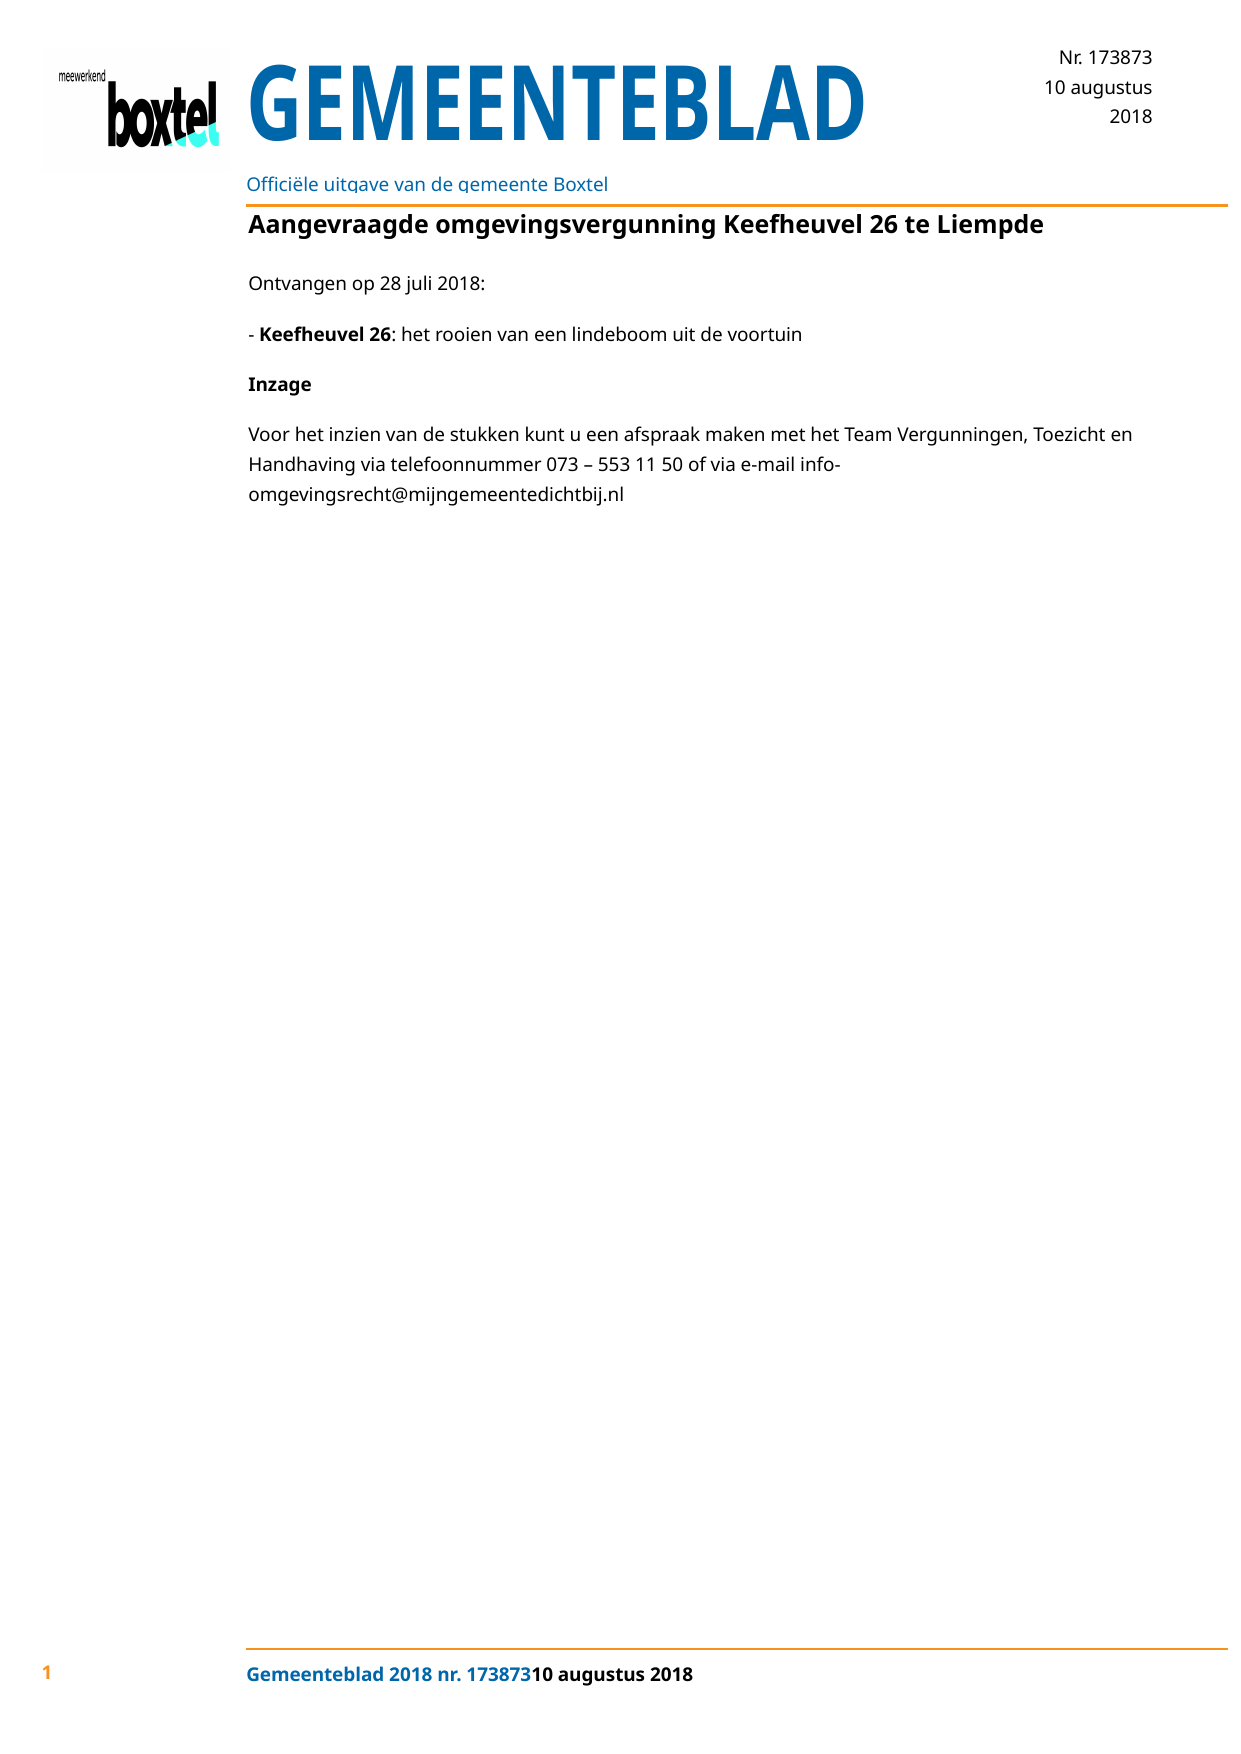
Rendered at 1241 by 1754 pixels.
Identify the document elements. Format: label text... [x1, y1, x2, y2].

text - Keefheuvel 26: het rooien van een lindeboom uit de voortuin [248, 321, 1152, 346]
text Voor het inzien van de stukken kunt u een afspraak maken met het Team Vergunningen, Toezicht en Handhaving via telefoonnummer 073 – 553 11 50 of via e-mail info-omgevingsrecht@mijngemeentedichtbij.nl [248, 422, 1152, 506]
text Aangevraagde omgevingsvergunning Keefheuvel 26 te Liempde [248, 207, 1152, 241]
picture [41, 47, 231, 172]
text Inzage [248, 371, 1152, 397]
text Ontvangen op 28 juli 2018: [248, 270, 1152, 296]
